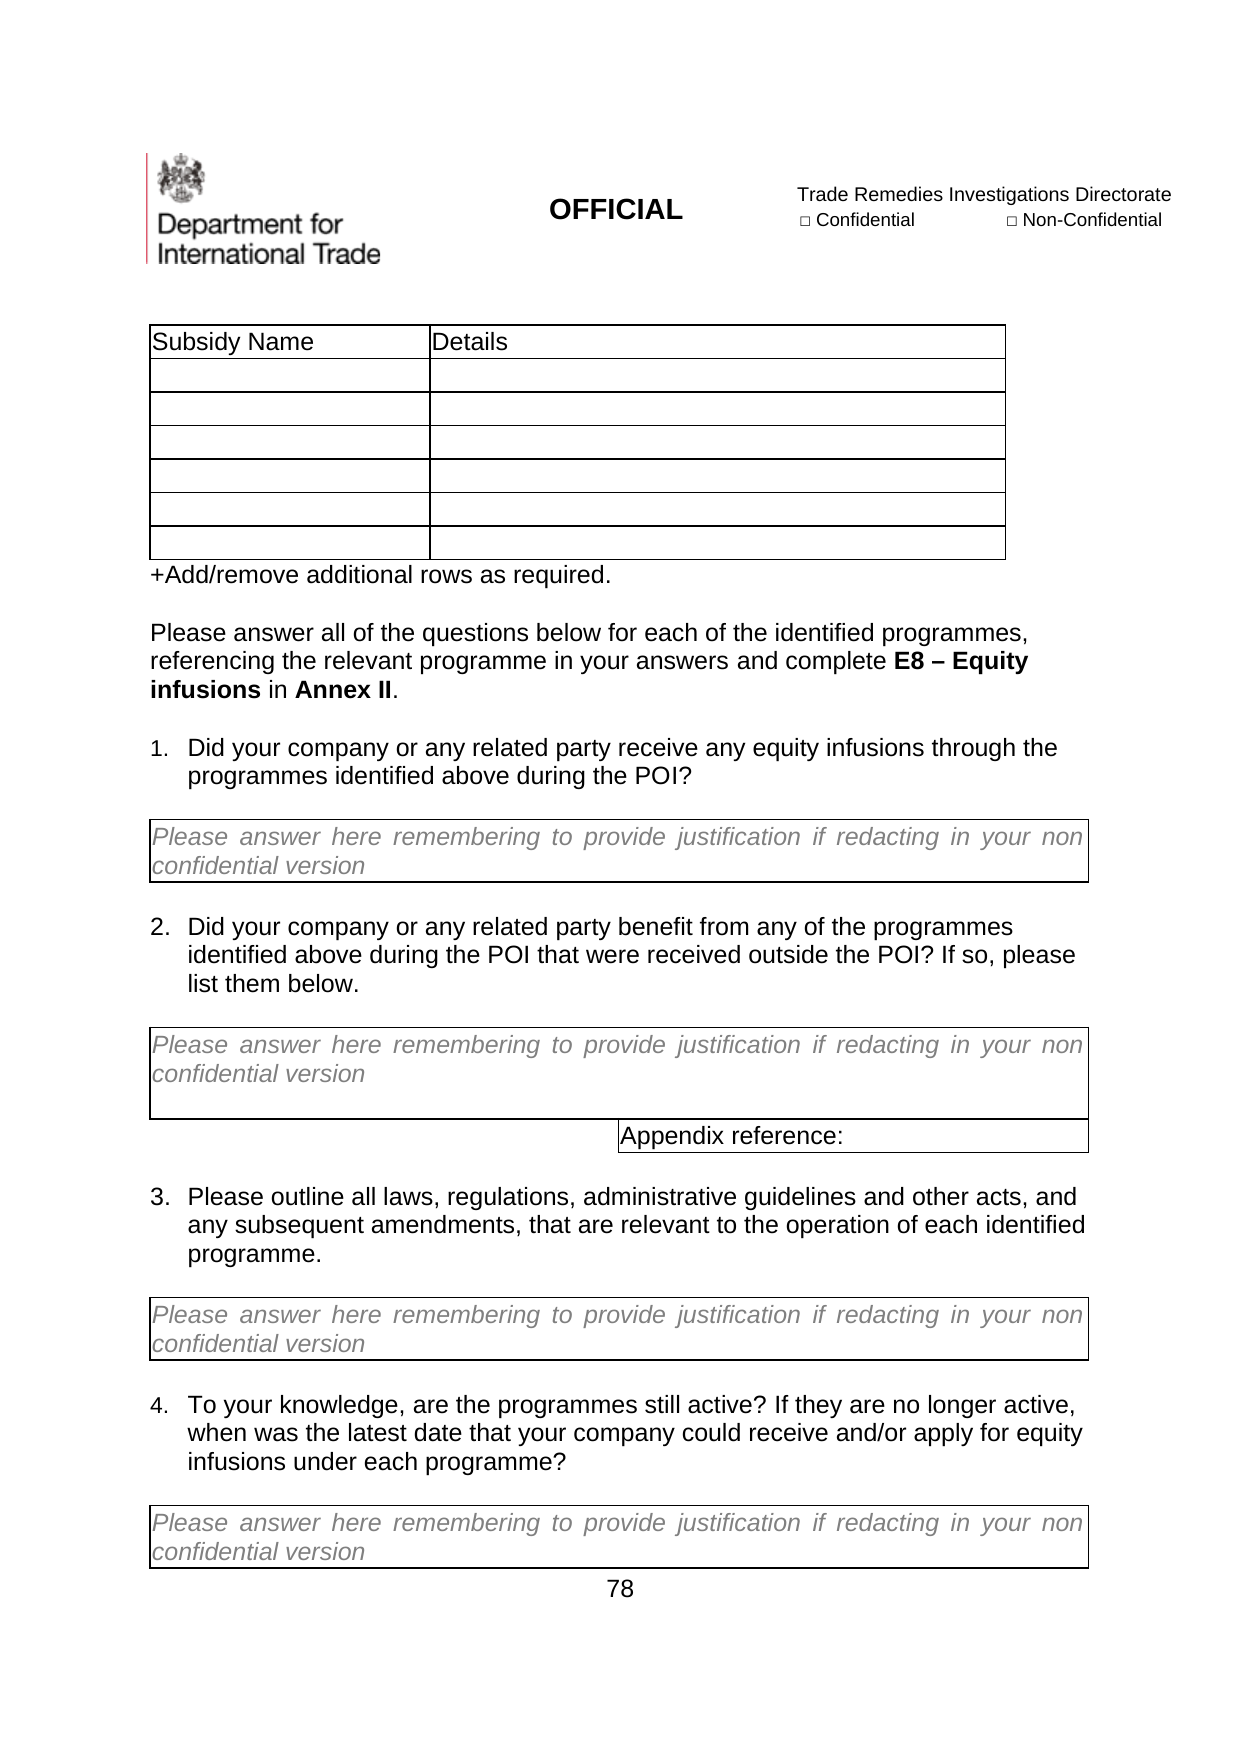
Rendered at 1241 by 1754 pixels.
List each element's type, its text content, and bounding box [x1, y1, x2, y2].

list Did your company or any related party benefit from any of the programmes identified above during the POI that were received outside the POI? If so, please list them below. [150, 912, 1090, 998]
table_header Please answer here remembering to provide justification if redacting in your non confidential version [151, 1028, 1088, 1118]
table_cell [151, 527, 429, 558]
table_header Please answer here remembering to provide justification if redacting in your non confidential version [151, 1298, 1088, 1359]
table_header Details [431, 326, 1005, 358]
table_cell [150, 1120, 618, 1151]
table_cell [431, 426, 1005, 458]
table_cell [431, 359, 1005, 391]
table_cell [151, 359, 429, 391]
list Please outline all laws, regulations, administrative guidelines and other acts, and any subsequent amendments, that are relevant to the operation of each identified programme. [150, 1182, 1090, 1268]
text +Add/remove additional rows as required. [150, 560, 1090, 589]
table_header Please answer here remembering to provide justification if redacting in your non confidential version [151, 1506, 1088, 1567]
table_cell [431, 493, 1005, 525]
text Please answer all of the questions below for each of the identified programmes, referencing the relevant programme in your answers and complete E8 – Equity infusions in Annex II. [150, 617, 1090, 704]
list To your knowledge, are the programmes still active? If they are no longer active, when was the latest date that your company could receive and/or apply for equity infusions under each programme? [150, 1390, 1090, 1476]
table_header Please answer here remembering to provide justification if redacting in your non confidential version [151, 820, 1088, 881]
table_cell [431, 460, 1005, 492]
list Did your company or any related party receive any equity infusions through the programmes identified above during the POI? [150, 732, 1090, 790]
table_header Subsidy Name [151, 326, 429, 358]
table_cell [151, 426, 429, 458]
table_cell [431, 393, 1005, 425]
table_cell Appendix reference: [619, 1120, 1088, 1151]
table_cell [431, 527, 1005, 558]
table_cell [151, 393, 429, 425]
table_cell [151, 493, 429, 525]
table_cell [151, 460, 429, 492]
